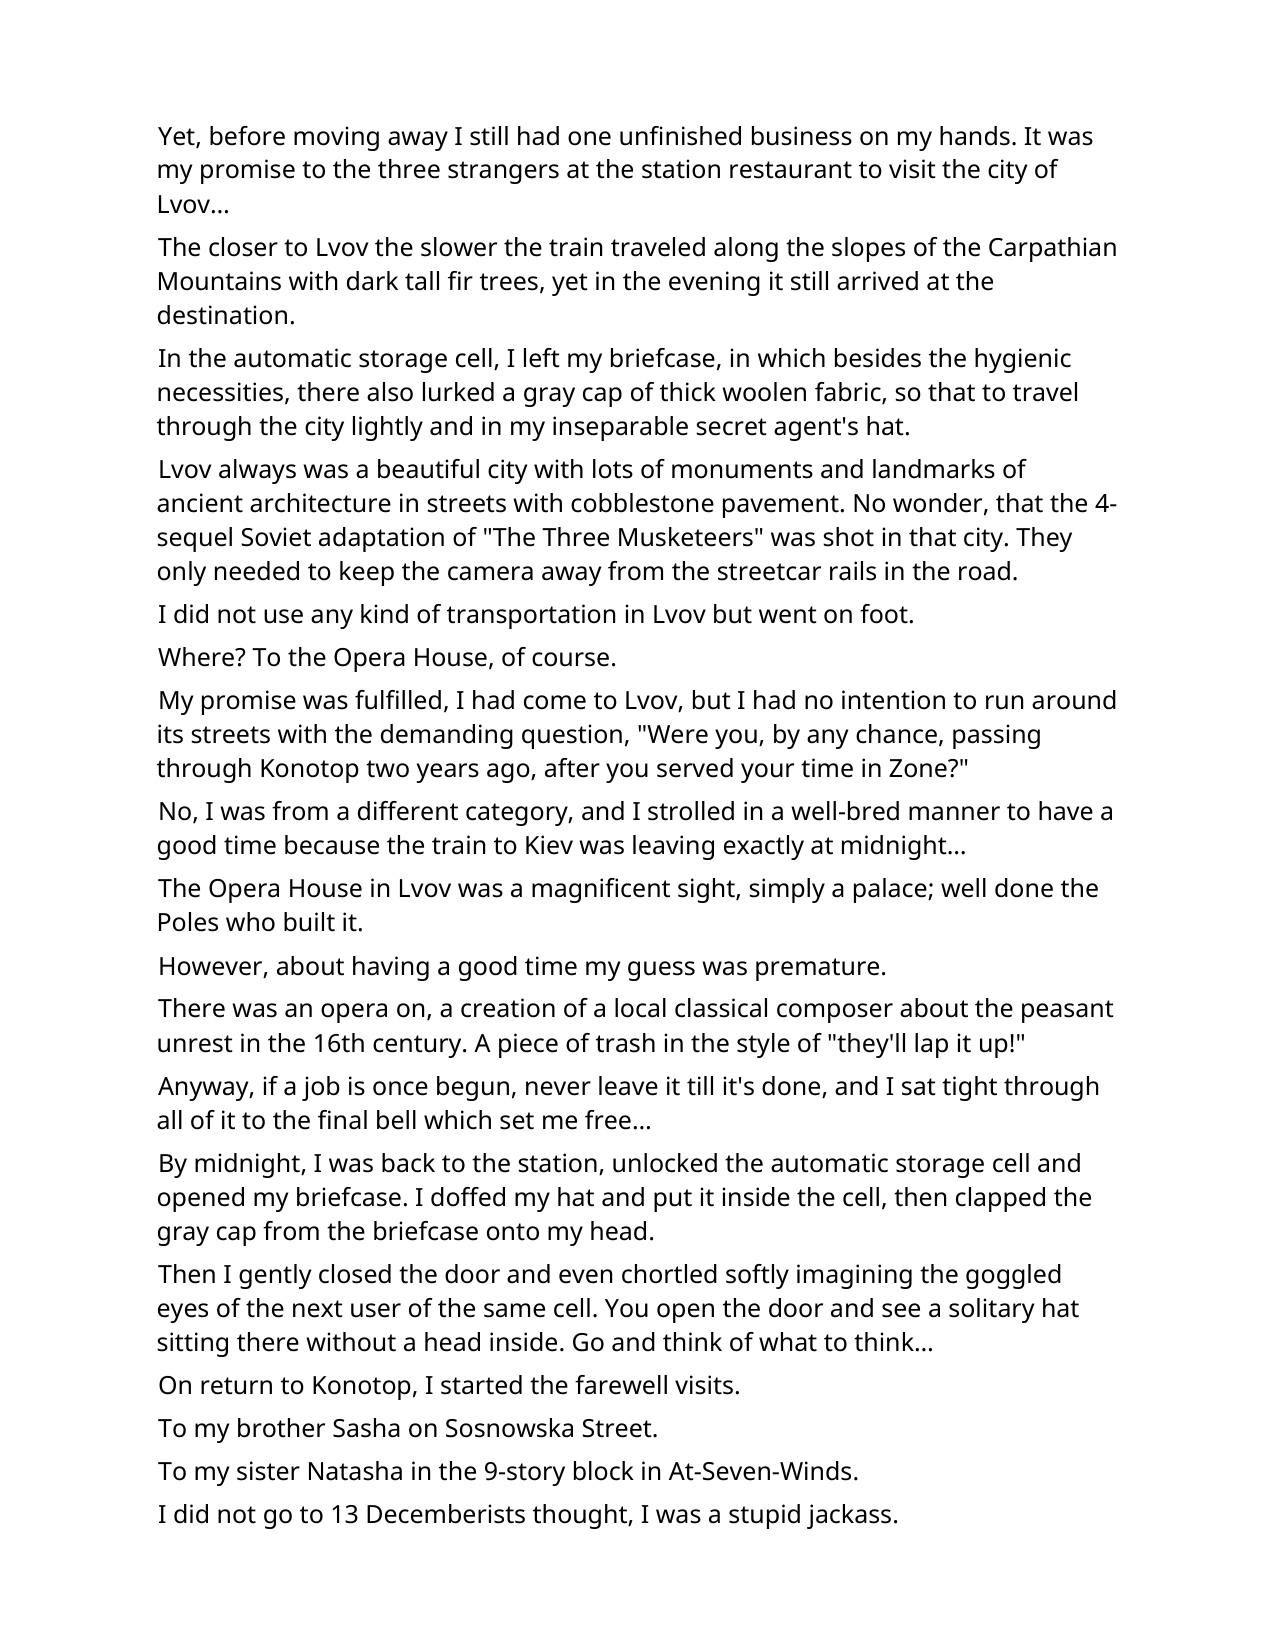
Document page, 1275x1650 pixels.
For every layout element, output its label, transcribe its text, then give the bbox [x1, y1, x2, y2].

text I did not use any kind of transportation in Lvov but went on foot. [156, 597, 1118, 631]
text No, I was from a different category, and I strolled in a well-bred manner to have a good time because the train to Kiev was leaving exactly at midnight… [156, 794, 1118, 862]
text Yet, before moving away I still had one unfinished business on my hands. It was my promise to the three strangers at the station restaurant to visit the city of Lvov… [156, 118, 1118, 220]
text However, about having a good time my guess was premature. [156, 948, 1118, 982]
text On return to Konotop, I started the farewell visits. [156, 1368, 1118, 1402]
text To my brother Sasha on Sosnowska Street. [156, 1411, 1118, 1445]
text My promise was fulfilled, I had come to Lvov, but I had no intention to run around its streets with the demanding question, "Were you, by any chance, passing through Konotop two years ago, after you served your time in Zone?" [156, 683, 1118, 785]
text Anyway, if a job is once begun, never leave it till it's done, and I sat tight through all of it to the final bell which set me free… [156, 1068, 1118, 1136]
text Then I gently closed the door and even chortled softly imagining the goggled eyes of the next user of the same cell. You open the door and see a solitary hat sitting there without a head inside. Go and think of what to think… [156, 1256, 1118, 1359]
text Lvov always was a beautiful city with lots of monuments and landmarks of ancient architecture in streets with cobblestone pavement. No wonder, that the 4-sequel Soviet adaptation of "The Three Musketeers" was shot in that city. They only needed to keep the camera away from the streetcar rails in the road. [156, 452, 1118, 588]
text There was an opera on, a creation of a local classical composer about the peasant unrest in the 16th century. A piece of trash in the style of "they'll lap it up!" [156, 991, 1118, 1059]
text Where? To the Opera House, of course. [156, 640, 1118, 674]
text I did not go to 13 Decemberists thought, I was a stupid jackass. [156, 1497, 1118, 1531]
text The Opera House in Lvov was a magnificent sight, simply a palace; well done the Poles who built it. [156, 871, 1118, 939]
text By midnight, I was back to the station, unlocked the automatic storage cell and opened my briefcase. I doffed my hat and put it inside the cell, then clapped the gray cap from the briefcase onto my head. [156, 1145, 1118, 1247]
text To my sister Natasha in the 9-story block in At-Seven-Winds. [156, 1454, 1118, 1488]
text The closer to Lvov the slower the train traveled along the slopes of the Carpathian Mountains with dark tall fir trees, yet in the evening it still arrived at the destination. [156, 229, 1118, 331]
text In the automatic storage cell, I left my briefcase, in which besides the hygienic necessities, there also lurked a gray cap of thick woolen fabric, so that to travel through the city lightly and in my inseparable secret agent's hat. [156, 340, 1118, 443]
